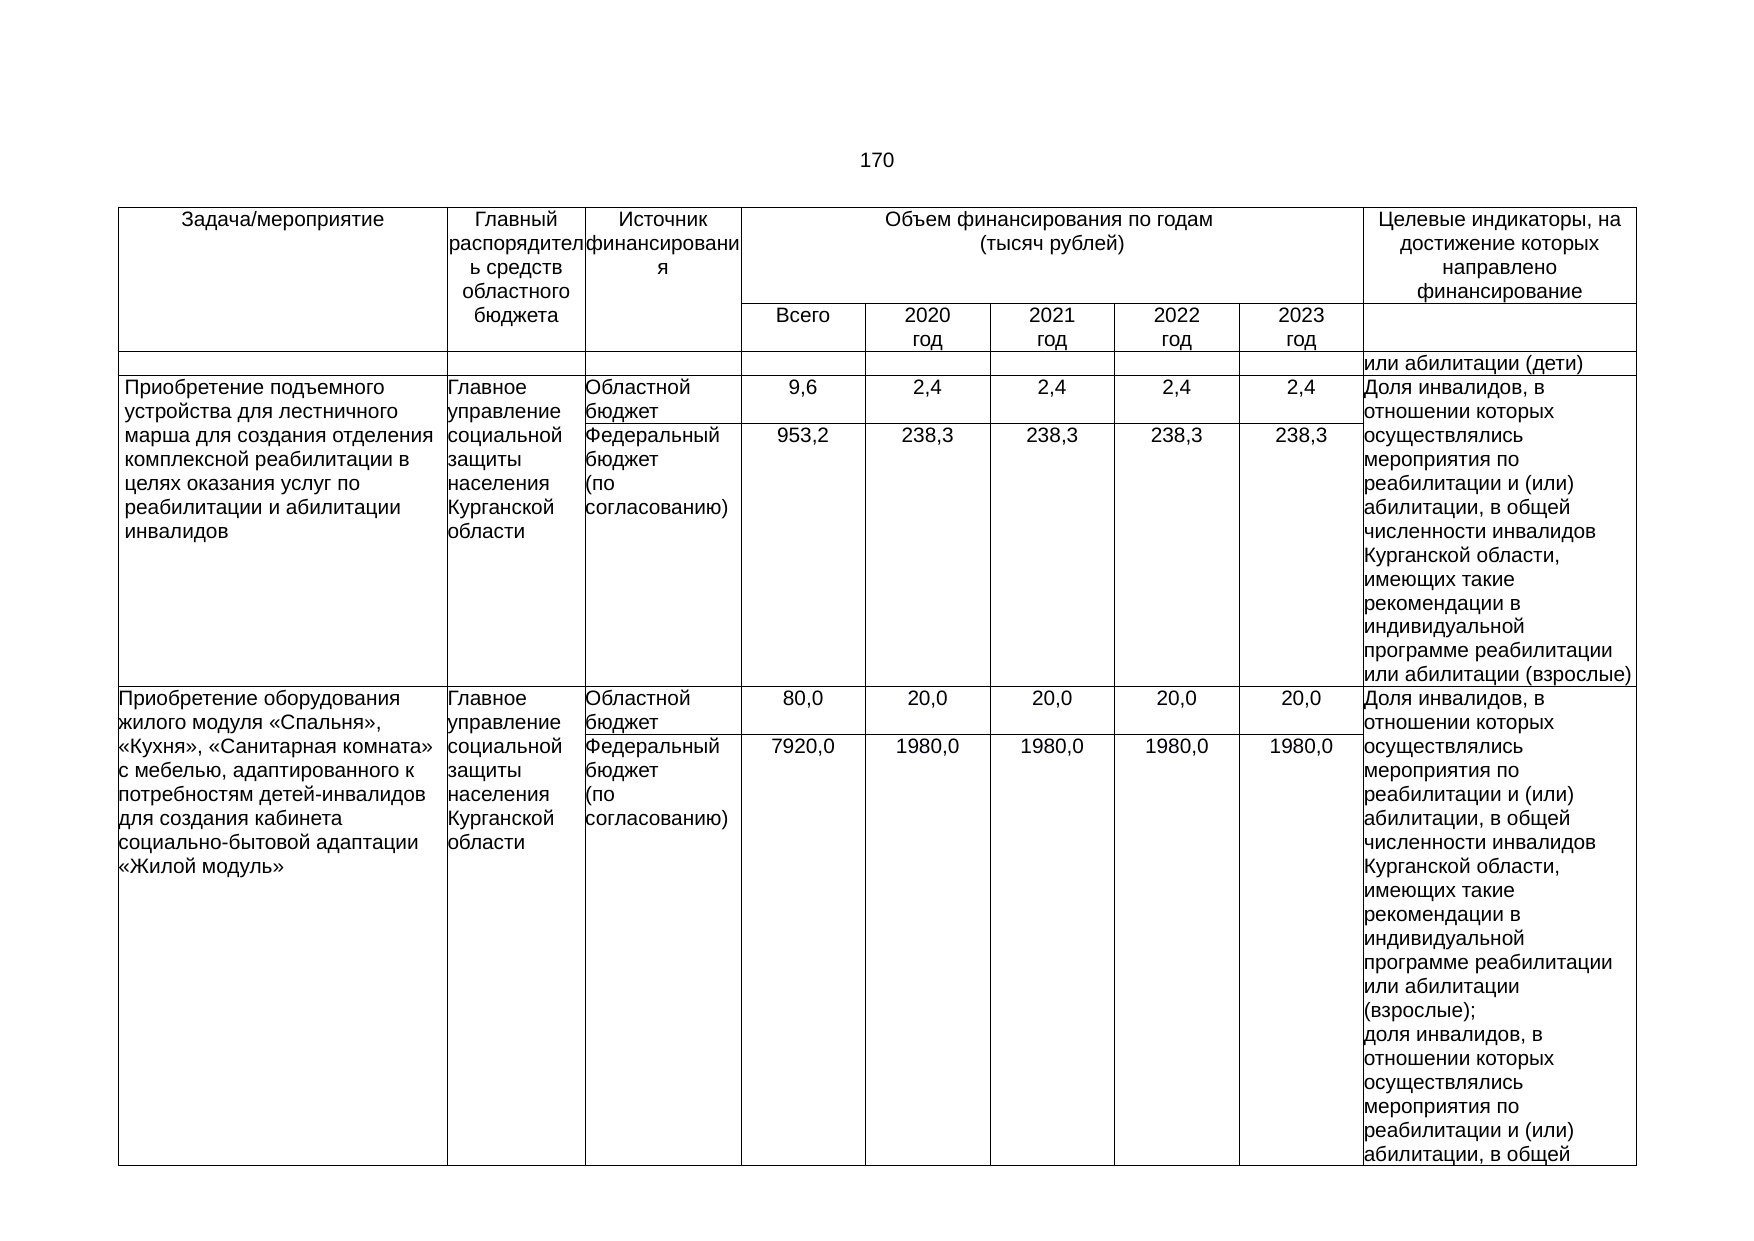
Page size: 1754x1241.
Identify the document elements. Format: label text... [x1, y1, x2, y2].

table_header Объем финансирования по годам (тысяч рублей) [742, 208, 1363, 302]
table_cell 1980,0 [991, 735, 1114, 1165]
table_cell Приобретение подъемного устройства для лестничного марша для создания отделения комплексной реабилитации в целях оказания услуг по реабилитации и абилитации инвалидов [119, 376, 447, 686]
table_cell 20,0 [866, 687, 990, 734]
table_cell Областной бюджет [586, 687, 741, 734]
table_cell 1980,0 [1115, 735, 1239, 1165]
table_cell 2,4 [991, 376, 1114, 423]
table_cell 2,4 [866, 376, 990, 423]
table_cell [1364, 304, 1636, 351]
table_cell [742, 352, 865, 374]
table_cell Приобретение оборудования жилого модуля «Спальня», «Кухня», «Санитарная комната» с мебелью, адаптированного к потребностям детей-инвалидов для создания кабинета социально-бытовой адаптации «Жилой модуль» [119, 687, 447, 1165]
table_cell 238,3 [866, 424, 990, 686]
table_cell или абилитации (дети) [1364, 352, 1636, 374]
table_cell 2023 год [1240, 304, 1363, 351]
table_cell [1115, 352, 1239, 374]
table_cell 1980,0 [1240, 735, 1363, 1165]
table_cell Главное управление социальной защиты населения Курганской области [448, 687, 585, 1165]
table_header Задача/мероприятие [119, 208, 447, 351]
table_cell 238,3 [991, 424, 1114, 686]
table_cell 2021 год [991, 304, 1114, 351]
table_cell 238,3 [1115, 424, 1239, 686]
table_cell Всего [742, 304, 865, 351]
table_cell 20,0 [991, 687, 1114, 734]
table_cell [1240, 352, 1363, 374]
table_cell Доля инвалидов, в отношении которых осуществлялись мероприятия по реабилитации и (или) абилитации, в общей численности инвалидов Курганской области, имеющих такие рекомендации в индивидуальной программе реабилитации или абилитации (взрослые); доля инвалидов, в отношении которых осуществлялись мероприятия по реабилитации и (или) абилитации, в общей [1364, 687, 1636, 1165]
table_cell 238,3 [1240, 424, 1363, 686]
table_cell Федеральный бюджет (по согласованию) [586, 424, 741, 686]
table_cell 9,6 [742, 376, 865, 423]
table_cell Главное управление социальной защиты населения Курганской области [448, 376, 585, 686]
table_cell [866, 352, 990, 374]
table_cell Доля инвалидов, в отношении которых осуществлялись мероприятия по реабилитации и (или) абилитации, в общей численности инвалидов Курганской области, имеющих такие рекомендации в индивидуальной программе реабилитации или абилитации (взрослые) [1364, 376, 1636, 686]
table_cell 2,4 [1115, 376, 1239, 423]
table_cell [991, 352, 1114, 374]
table_cell 80,0 [742, 687, 865, 734]
table_cell [448, 352, 585, 374]
table_cell 1980,0 [866, 735, 990, 1165]
table_header Источник финансирования [586, 208, 741, 351]
table_cell [586, 352, 741, 374]
table_cell [119, 352, 447, 374]
table_cell 20,0 [1240, 687, 1363, 734]
table_header Главный распорядитель средств областного бюджета [448, 208, 585, 351]
table_header Целевые индикаторы, на достижение которых направлено финансирование [1364, 208, 1636, 302]
table_cell 7920,0 [742, 735, 865, 1165]
table_cell 2,4 [1240, 376, 1363, 423]
table_cell Областной бюджет [586, 376, 741, 423]
table_cell 2022 год [1115, 304, 1239, 351]
table_cell Федеральный бюджет (по согласованию) [586, 735, 741, 1165]
table_cell 953,2 [742, 424, 865, 686]
table_cell 2020 год [866, 304, 990, 351]
table_cell 20,0 [1115, 687, 1239, 734]
